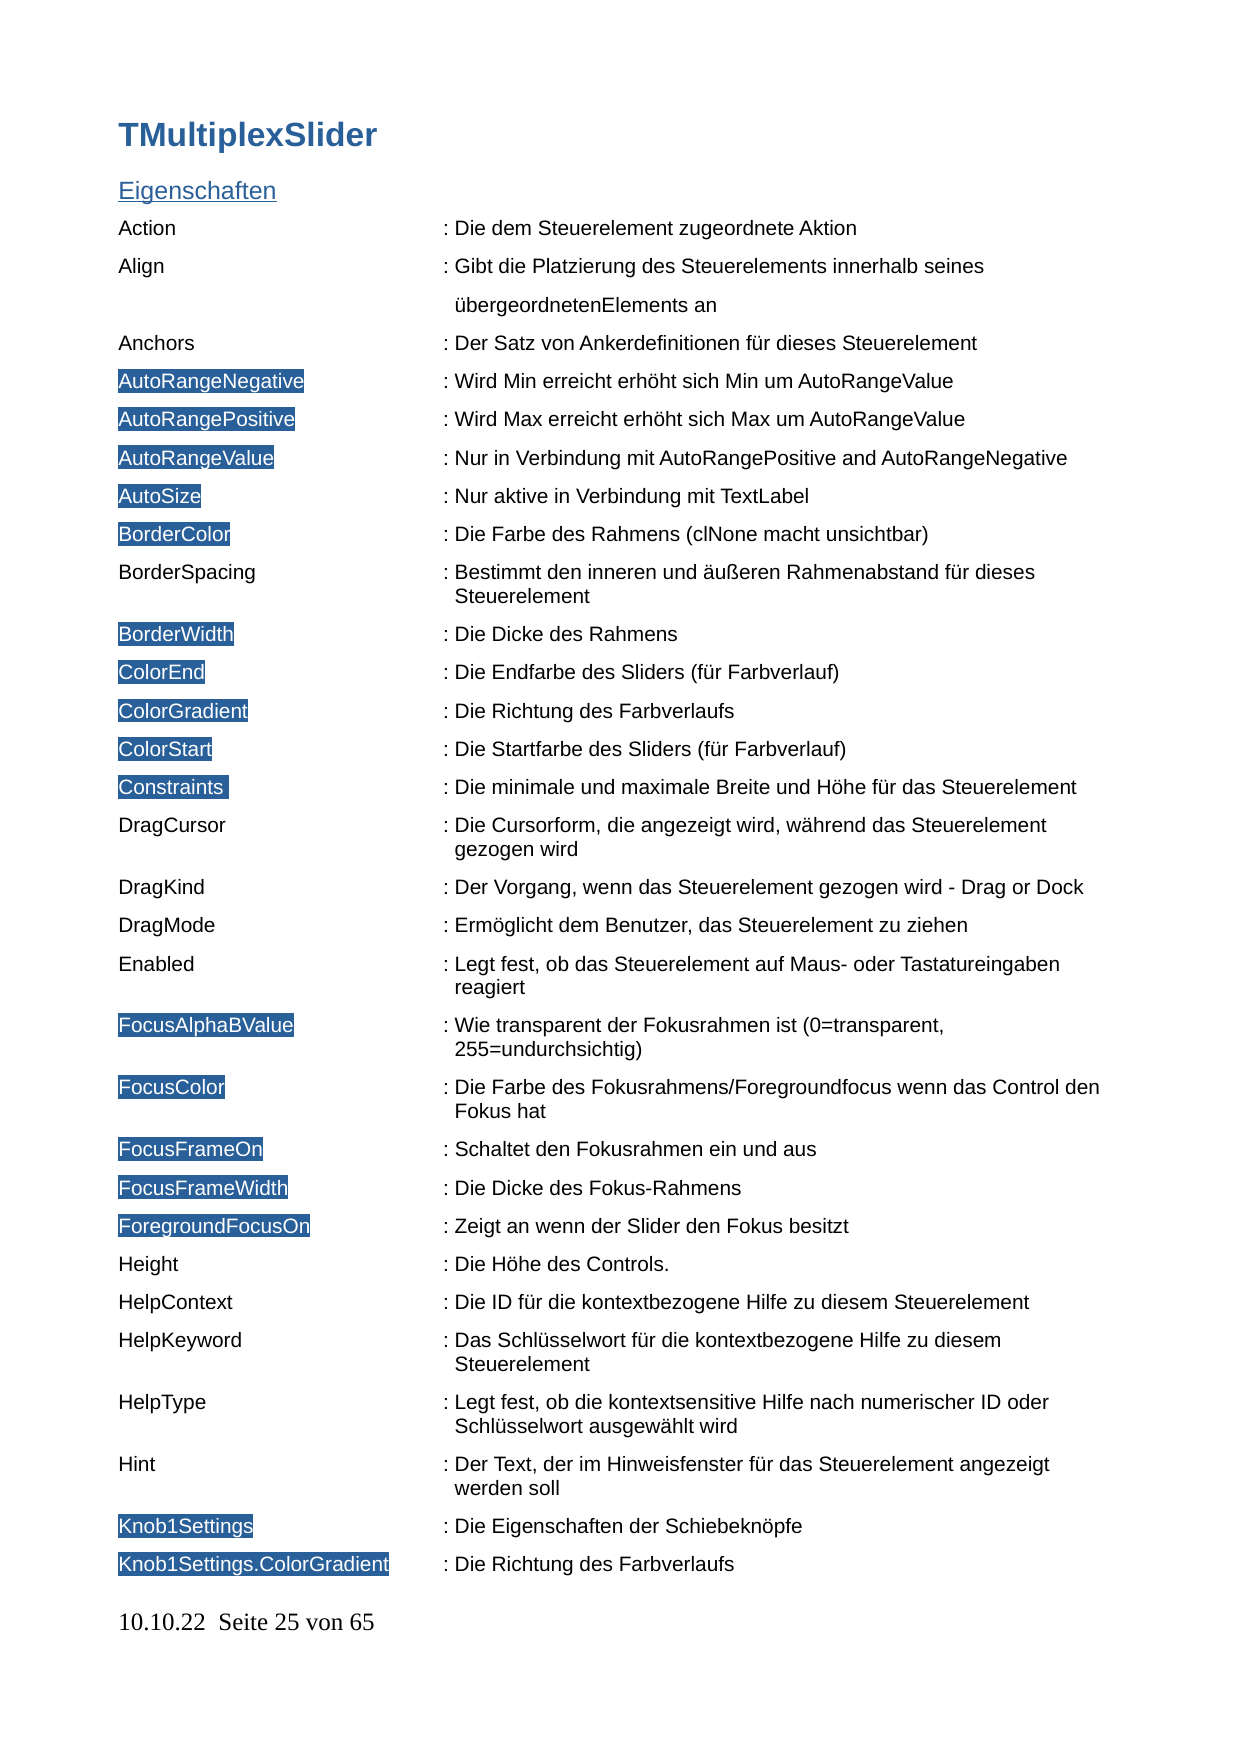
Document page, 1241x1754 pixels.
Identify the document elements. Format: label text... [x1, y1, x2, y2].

text FocusFrameOn : Schaltet den Fokusrahmen ein und aus [118, 1138, 1122, 1161]
text BorderWidth : Die Dicke des Rahmens [118, 623, 1122, 646]
text Knob1Settings : Die Eigenschaften der Schiebeknöpfe [118, 1514, 1122, 1538]
text ColorGradient : Die Richtung des Farbverlaufs [118, 699, 1122, 723]
text Constraints : Die minimale und maximale Breite und Höhe für das Steuerelement [118, 776, 1122, 799]
text HelpKeyword : Das Schlüsselwort für die kontextbezogene Hilfe zu diesem Steuerelement [118, 1329, 1122, 1376]
text Action : Die dem Steuerelement zugeordnete Aktion [118, 217, 1122, 240]
text AutoSize : Nur aktive in Verbindung mit TextLabel [118, 484, 1122, 508]
text Align : Gibt die Platzierung des Steuerelements innerhalb seines [118, 255, 1122, 279]
text AutoRangePositive : Wird Max erreicht erhöht sich Max um AutoRangeValue [118, 408, 1122, 432]
text Enabled : Legt fest, ob das Steuerelement auf Maus- oder Tastatureingaben reagiert [118, 952, 1122, 999]
text Hint : Der Text, der im Hinweisfenster für das Steuerelement angezeigt werden soll [118, 1453, 1122, 1500]
text BorderColor : Die Farbe des Rahmens (clNone macht unsichtbar) [118, 523, 1122, 546]
text FocusFrameWidth : Die Dicke des Fokus-Rahmens [118, 1176, 1122, 1200]
text übergeordnetenElements an [118, 293, 1122, 317]
text ColorEnd : Die Endfarbe des Sliders (für Farbverlauf) [118, 661, 1122, 684]
subtitle TMultiplexSlider [118, 118, 1122, 153]
text ForegroundFocusOn : Zeigt an wenn der Slider den Fokus besitzt [118, 1214, 1122, 1238]
text FocusColor : Die Farbe des Fokusrahmens/Foregroundfocus wenn das Control den Fokus hat [118, 1076, 1122, 1123]
text FocusAlphaBValue : Wie transparent der Fokusrahmen ist (0=transparent, 255=undurchsichtig) [118, 1014, 1122, 1061]
text AutoRangeValue : Nur in Verbindung mit AutoRangePositive and AutoRangeNegative [118, 446, 1122, 470]
text Height : Die Höhe des Controls. [118, 1252, 1122, 1276]
subtitle Eigenschaften [118, 181, 1122, 204]
text HelpContext : Die ID für die kontextbezogene Hilfe zu diesem Steuerelement [118, 1291, 1122, 1314]
text DragMode : Ermöglicht dem Benutzer, das Steuerelement zu ziehen [118, 914, 1122, 938]
text AutoRangeNegative : Wird Min erreicht erhöht sich Min um AutoRangeValue [118, 370, 1122, 393]
text DragCursor : Die Cursorform, die angezeigt wird, während das Steuerelement gezogen wird [118, 814, 1122, 861]
text Knob1Settings.ColorGradient : Die Richtung des Farbverlaufs [118, 1553, 1122, 1576]
text HelpType : Legt fest, ob die kontextsensitive Hilfe nach numerischer ID oder Schlüsselwort ausgewählt wird [118, 1391, 1122, 1438]
text ColorStart : Die Startfarbe des Sliders (für Farbverlauf) [118, 737, 1122, 761]
text Anchors : Der Satz von Ankerdefinitionen für dieses Steuerelement [118, 331, 1122, 355]
text BorderSpacing : Bestimmt den inneren und äußeren Rahmenabstand für dieses Steuerelement [118, 561, 1122, 608]
text DragKind : Der Vorgang, wenn das Steuerelement gezogen wird - Drag or Dock [118, 876, 1122, 899]
